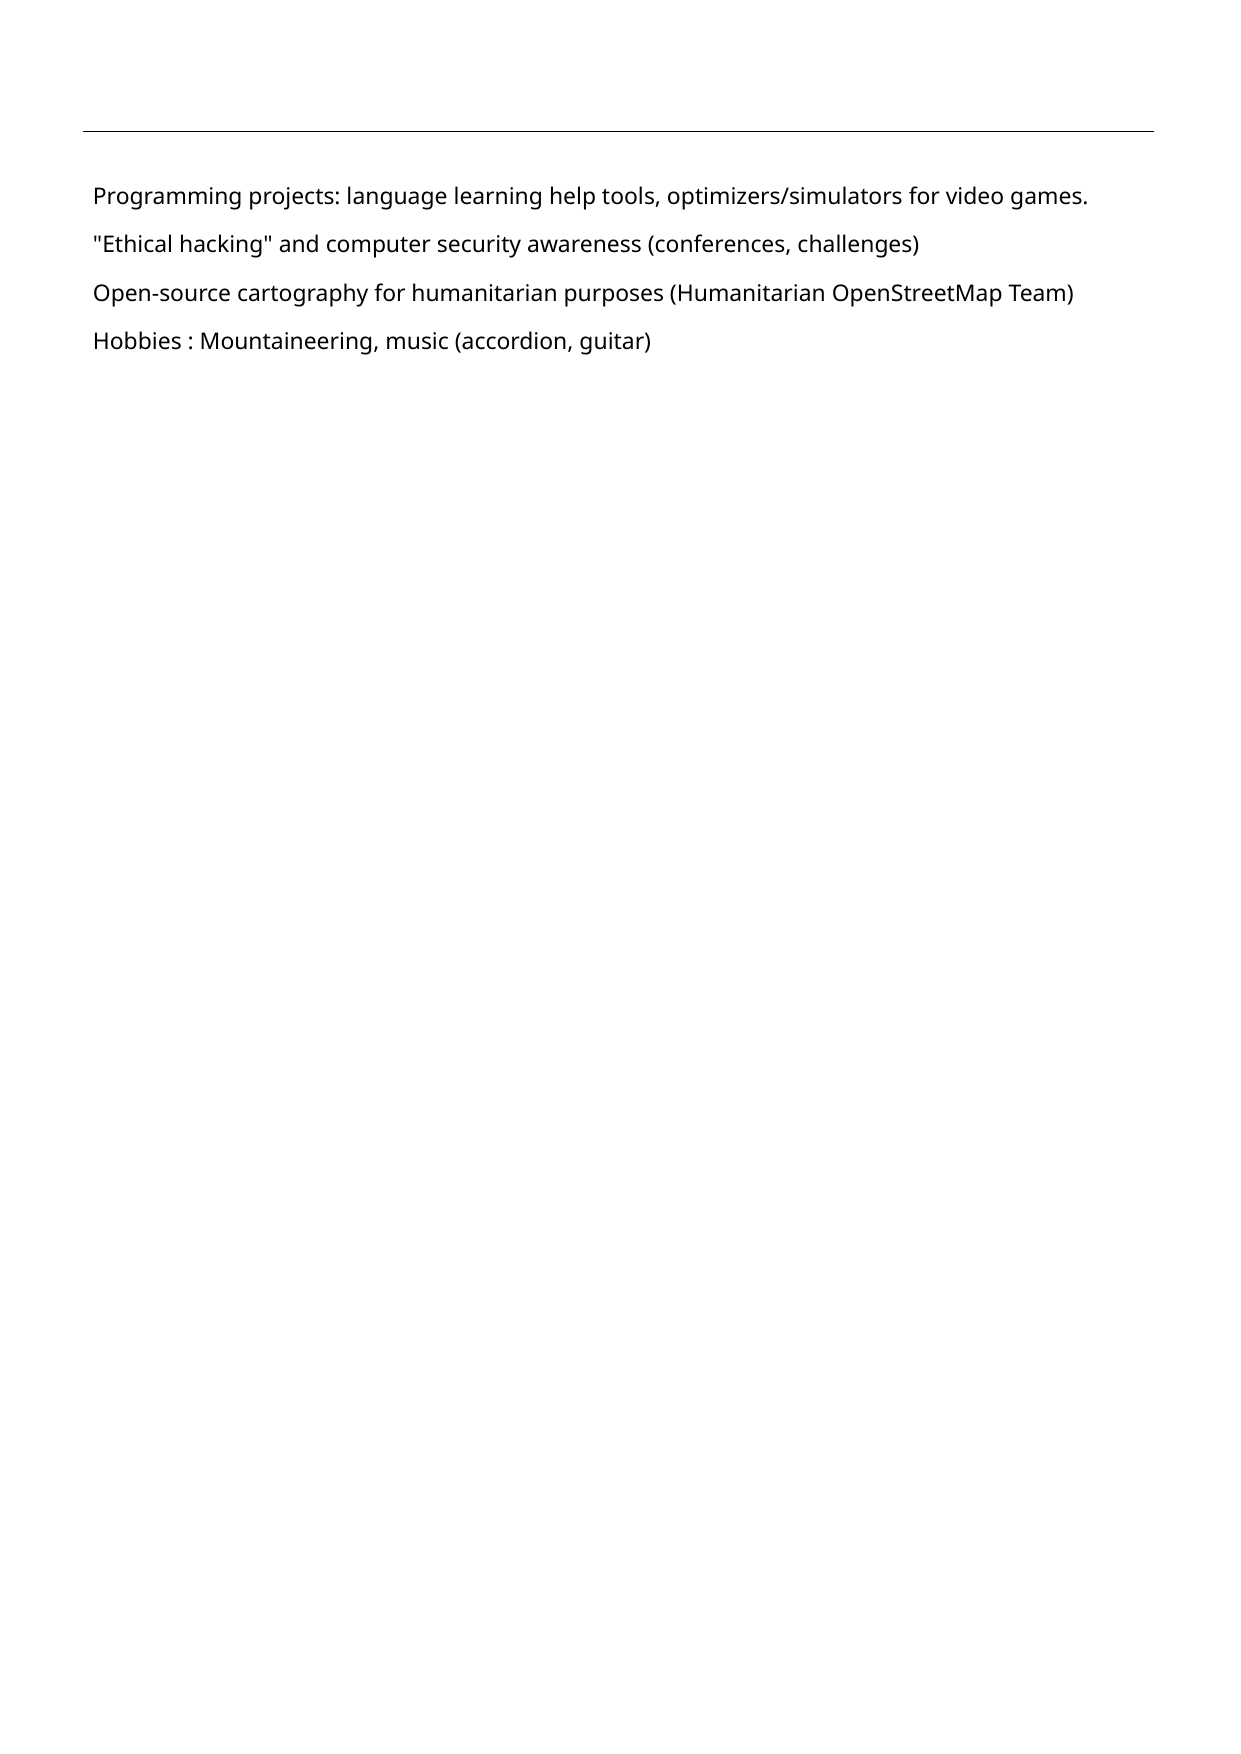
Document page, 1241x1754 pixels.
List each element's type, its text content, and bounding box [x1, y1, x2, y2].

table_cell [75, 75, 1162, 139]
table_cell [75, 139, 1162, 173]
table_cell Programming projects: language learning help tools, optimizers/simulators for video games. "Ethical hacking" and computer security awareness (conferences, challenges) Open-source cartography for humanitarian purposes (Humanitarian OpenStreetMap Team) Hobbies : Mountaineering, music (accordion, guitar) [75, 174, 1162, 362]
